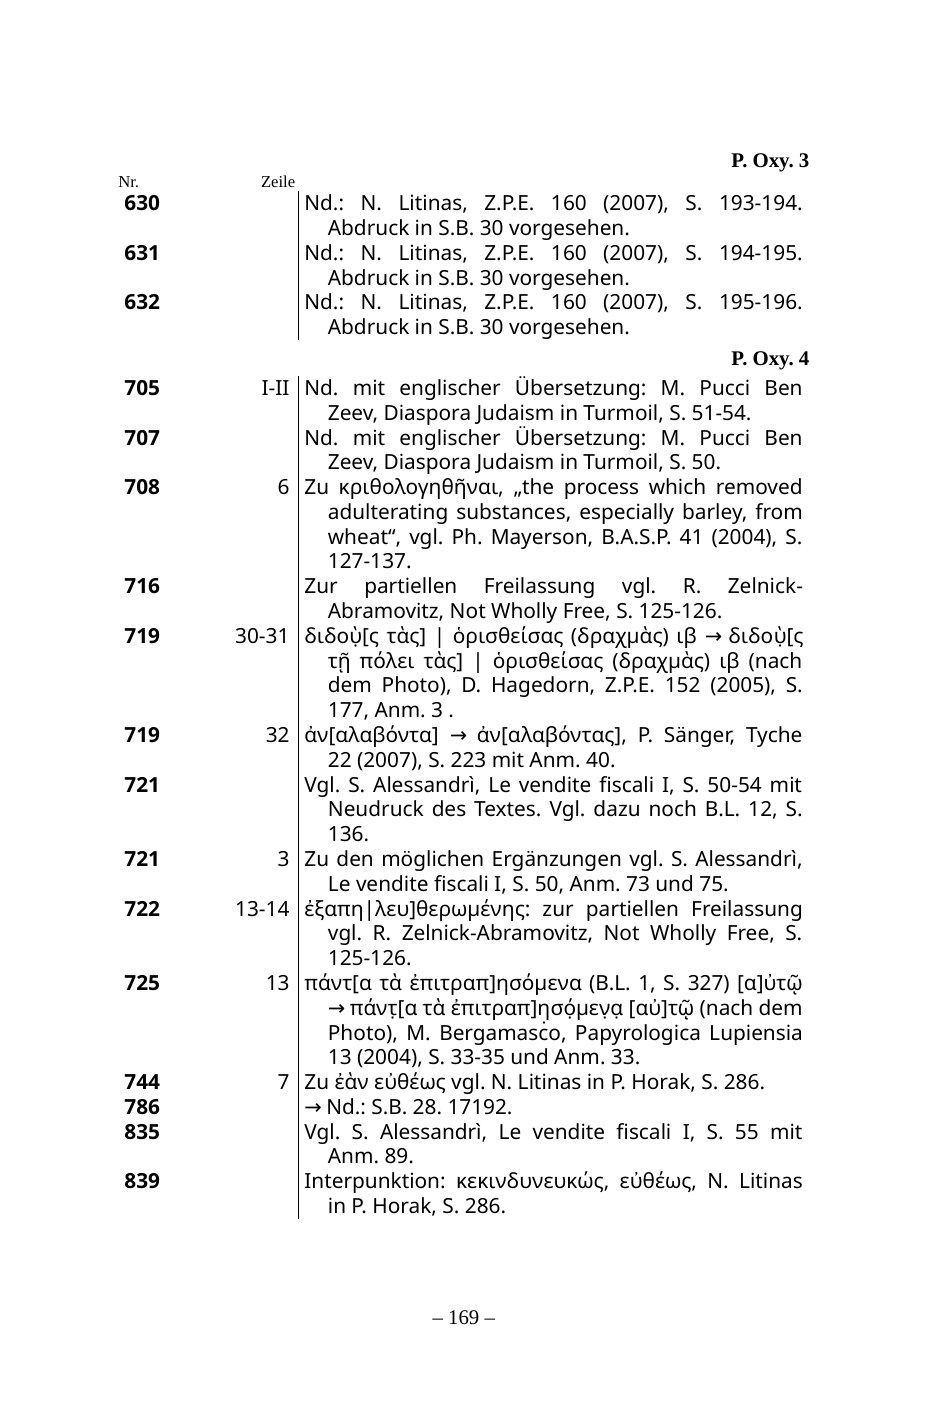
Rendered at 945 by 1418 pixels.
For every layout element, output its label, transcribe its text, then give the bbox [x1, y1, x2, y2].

subtitle P. Oxy. 4 [118, 346, 809, 369]
table_cell Nd.: N. Litinas, Z.P.E. 160 (2007), S. 194-195. Abdruck in S.B. 30 vorgesehen. [299, 240, 809, 290]
table_cell [207, 240, 298, 290]
table_cell [207, 191, 298, 240]
table_cell 631 [118, 240, 207, 290]
table_header I-II [207, 376, 298, 425]
table_cell 707 [118, 425, 207, 475]
table_cell 632 [118, 290, 207, 339]
table_cell 13-14 [207, 896, 298, 971]
table_cell Nd. mit englischer Übersetzung: M. Pucci Ben Zeev, Diaspora Judaism in Turmoil, S. 50. [299, 425, 809, 475]
table_cell 708 [118, 475, 207, 574]
table_cell 722 [118, 896, 207, 971]
table_cell Vgl. S. Alessandrì, Le vendite fiscali I, S. 50-54 mit Neudruck des Textes. Vgl. dazu noch B.L. 12, S. 136. [299, 772, 809, 847]
table_cell πάντ[α τὰ ἐπιτραπ]ησόμενα (B.L. 1, S. 327) [α]ὐτῷ → πάντ̣[α τὰ ἐπιτραπ]η̣σό̣μεν̣α̣ [αὐ]τῷ (nach dem Photo), M. Bergamasco, Papyrologica Lupiensia 13 (2004), S. 33-35 und Anm. 33. [299, 971, 809, 1070]
table_cell [207, 290, 298, 339]
table_cell [207, 574, 298, 623]
table_cell 721 [118, 772, 207, 847]
table_cell 6 [207, 475, 298, 574]
table_cell 835 [118, 1119, 207, 1169]
table_header 705 [118, 376, 207, 425]
table_cell 716 [118, 574, 207, 623]
table_cell [207, 1169, 298, 1218]
table_cell 32 [207, 723, 298, 772]
table_cell 721 [118, 847, 207, 896]
table_header Nd. mit englischer Übersetzung: M. Pucci Ben Zeev, Diaspora Judaism in Turmoil, S. 51-54. [299, 376, 809, 425]
table_cell 839 [118, 1169, 207, 1218]
table_cell [207, 1119, 298, 1169]
table_cell Nd.: N. Litinas, Z.P.E. 160 (2007), S. 193-194. Abdruck in S.B. 30 vorgesehen. [299, 191, 809, 240]
table_cell 744 [118, 1070, 207, 1094]
table_cell 719 [118, 723, 207, 772]
table_cell Vgl. S. Alessandrì, Le vendite fiscali I, S. 55 mit Anm. 89. [299, 1119, 809, 1169]
table_cell [207, 425, 298, 475]
table_cell ἐξαπη|λευ]θερωμένης: zur partiellen Freilassung vgl. R. Zelnick-Abramovitz, Not Wholly Free, S. 125-126. [299, 896, 809, 971]
table_cell 725 [118, 971, 207, 1070]
table_cell ἀν[αλαβόντα] → ἀν[αλαβόντας], P. Sänger, Tyche 22 (2007), S. 223 mit Anm. 40. [299, 723, 809, 772]
table_cell 786 [118, 1095, 207, 1119]
table_cell Zu ἐὰν εὐθέως vgl. N. Litinas in P. Horak, S. 286. [299, 1070, 809, 1094]
table_cell [207, 772, 298, 847]
table_cell → Nd.: S.B. 28. 17192. [299, 1095, 809, 1119]
table_cell 3 [207, 847, 298, 896]
table_cell 7 [207, 1070, 298, 1094]
table_cell διδοὺ̣[ς τὰς] | ὁρισθείσας (δραχμὰς) ιβ → διδοὺ̣[ς τῇ πόλει τὰς] | ὁρισθείσας (δραχμὰς) ιβ (nach dem Photo), D. Hagedorn, Z.P.E. 152 (2005), S. 177, Anm. 3 . [299, 624, 809, 723]
table_cell 630 [118, 191, 207, 240]
table_cell Zu κριθολογηθῆναι, „the process which removed adulterating substances, especially barley, from wheat“, vgl. Ph. Mayerson, B.A.S.P. 41 (2004), S. 127-137. [299, 475, 809, 574]
table_cell Zur partiellen Freilassung vgl. R. Zelnick-Abramovitz, Not Wholly Free, S. 125-126. [299, 574, 809, 623]
table_cell [207, 1095, 298, 1119]
table_cell Interpunktion: κεκινδυνευκώς, εὐθέως, N. Litinas in P. Horak, S. 286. [299, 1169, 809, 1218]
table_cell Zu den möglichen Ergänzungen vgl. S. Alessandrì, Le vendite fiscali I, S. 50, Anm. 73 und 75. [299, 847, 809, 896]
table_cell 719 [118, 624, 207, 723]
table_cell 30-31 [207, 624, 298, 723]
table_cell Nd.: N. Litinas, Z.P.E. 160 (2007), S. 195-196. Abdruck in S.B. 30 vorgesehen. [299, 290, 809, 339]
table_cell 13 [207, 971, 298, 1070]
